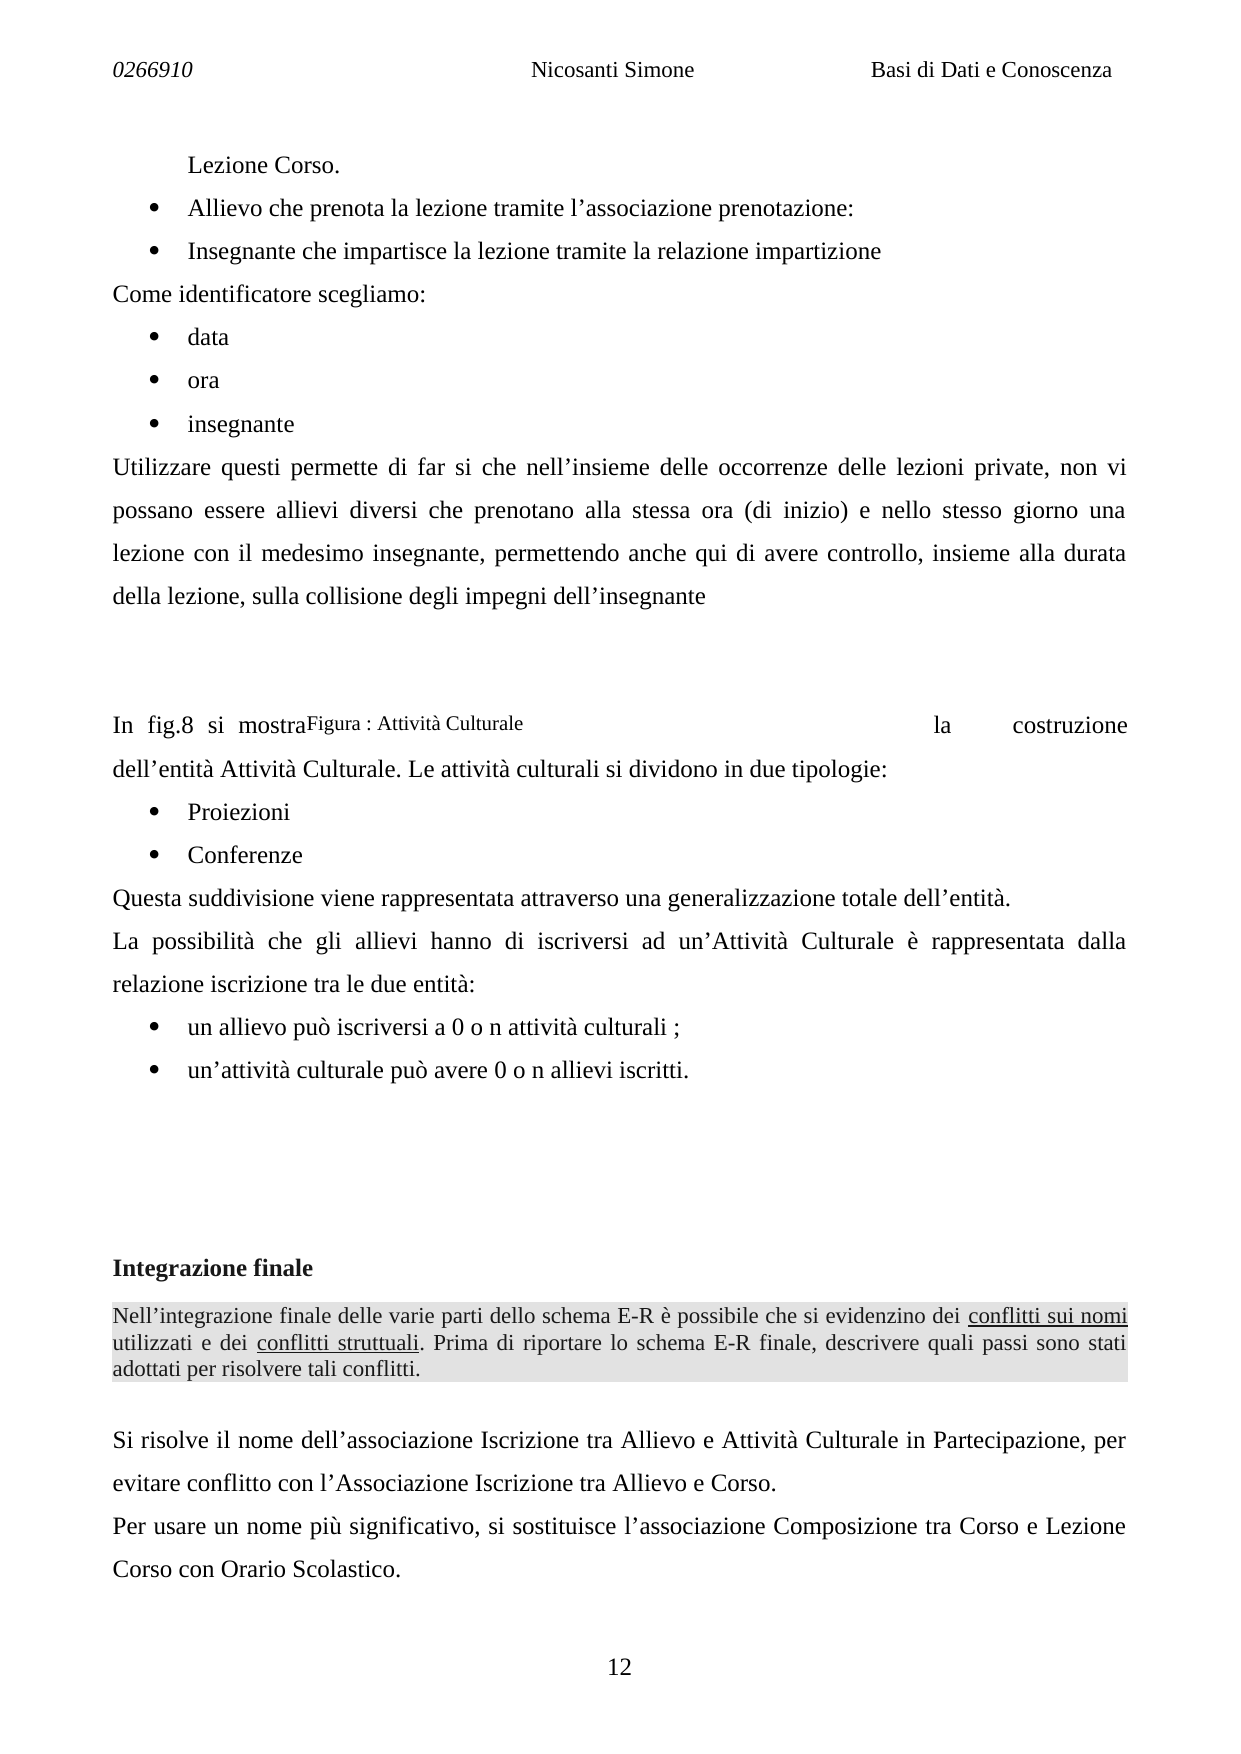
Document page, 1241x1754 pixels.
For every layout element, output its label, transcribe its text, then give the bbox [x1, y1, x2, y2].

list ora [150, 366, 1128, 394]
text Questa suddivisione viene rappresentata attraverso una generalizzazione totale dell’entità. [112, 883, 1128, 912]
list data [150, 322, 1128, 351]
list un allievo può iscriversi a 0 o n attività culturali ; [150, 1012, 1128, 1041]
text La possibilità che gli allievi hanno di iscriversi ad un’Attività Culturale è rappresentata dalla relazione iscrizione tra le due entità: [112, 926, 1128, 998]
list Insegnante che impartisce la lezione tramite la relazione impartizione [150, 236, 1128, 265]
text Come identificatore scegliamo: [112, 279, 1128, 308]
text In fig.8 si mostra la costruzione dell’entità Attività Culturale. Le attività culturali si dividono in due tipologie: [112, 711, 1128, 782]
list Proiezioni [150, 797, 1128, 826]
list Lezione Corso. [150, 150, 1128, 179]
list Conferenze [150, 840, 1128, 869]
list insegnante [150, 409, 1128, 437]
subtitle Integrazione finale [112, 1253, 1128, 1282]
list Allievo che prenota la lezione tramite l’associazione prenotazione: [150, 193, 1128, 222]
text Si risolve il nome dell’associazione Iscrizione tra Allievo e Attività Culturale in Partecipazione, per evitare conflitto con l’Associazione Iscrizione tra Allievo e Corso. [112, 1425, 1128, 1497]
text Nell’integrazione finale delle varie parti dello schema E-R è possibile che si evidenzino dei conflitti sui nomi utilizzati e dei conflitti struttuali. Prima di riportare lo schema E-R finale, descrivere quali passi sono stati adottati per risolvere tali conflitti. [112, 1302, 1128, 1382]
text Utilizzare questi permette di far si che nell’insieme delle occorrenze delle lezioni private, non vi possano essere allievi diversi che prenotano alla stessa ora (di inizio) e nello stesso giorno una lezione con il medesimo insegnante, permettendo anche qui di avere controllo, insieme alla durata della lezione, sulla collisione degli impegni dell’insegnante [112, 452, 1128, 610]
text Per usare un nome più significativo, si sostituisce l’associazione Composizione tra Corso e Lezione Corso con Orario Scolastico. [112, 1511, 1128, 1583]
list un’attività culturale può avere 0 o n allievi iscritti. [150, 1056, 1128, 1084]
